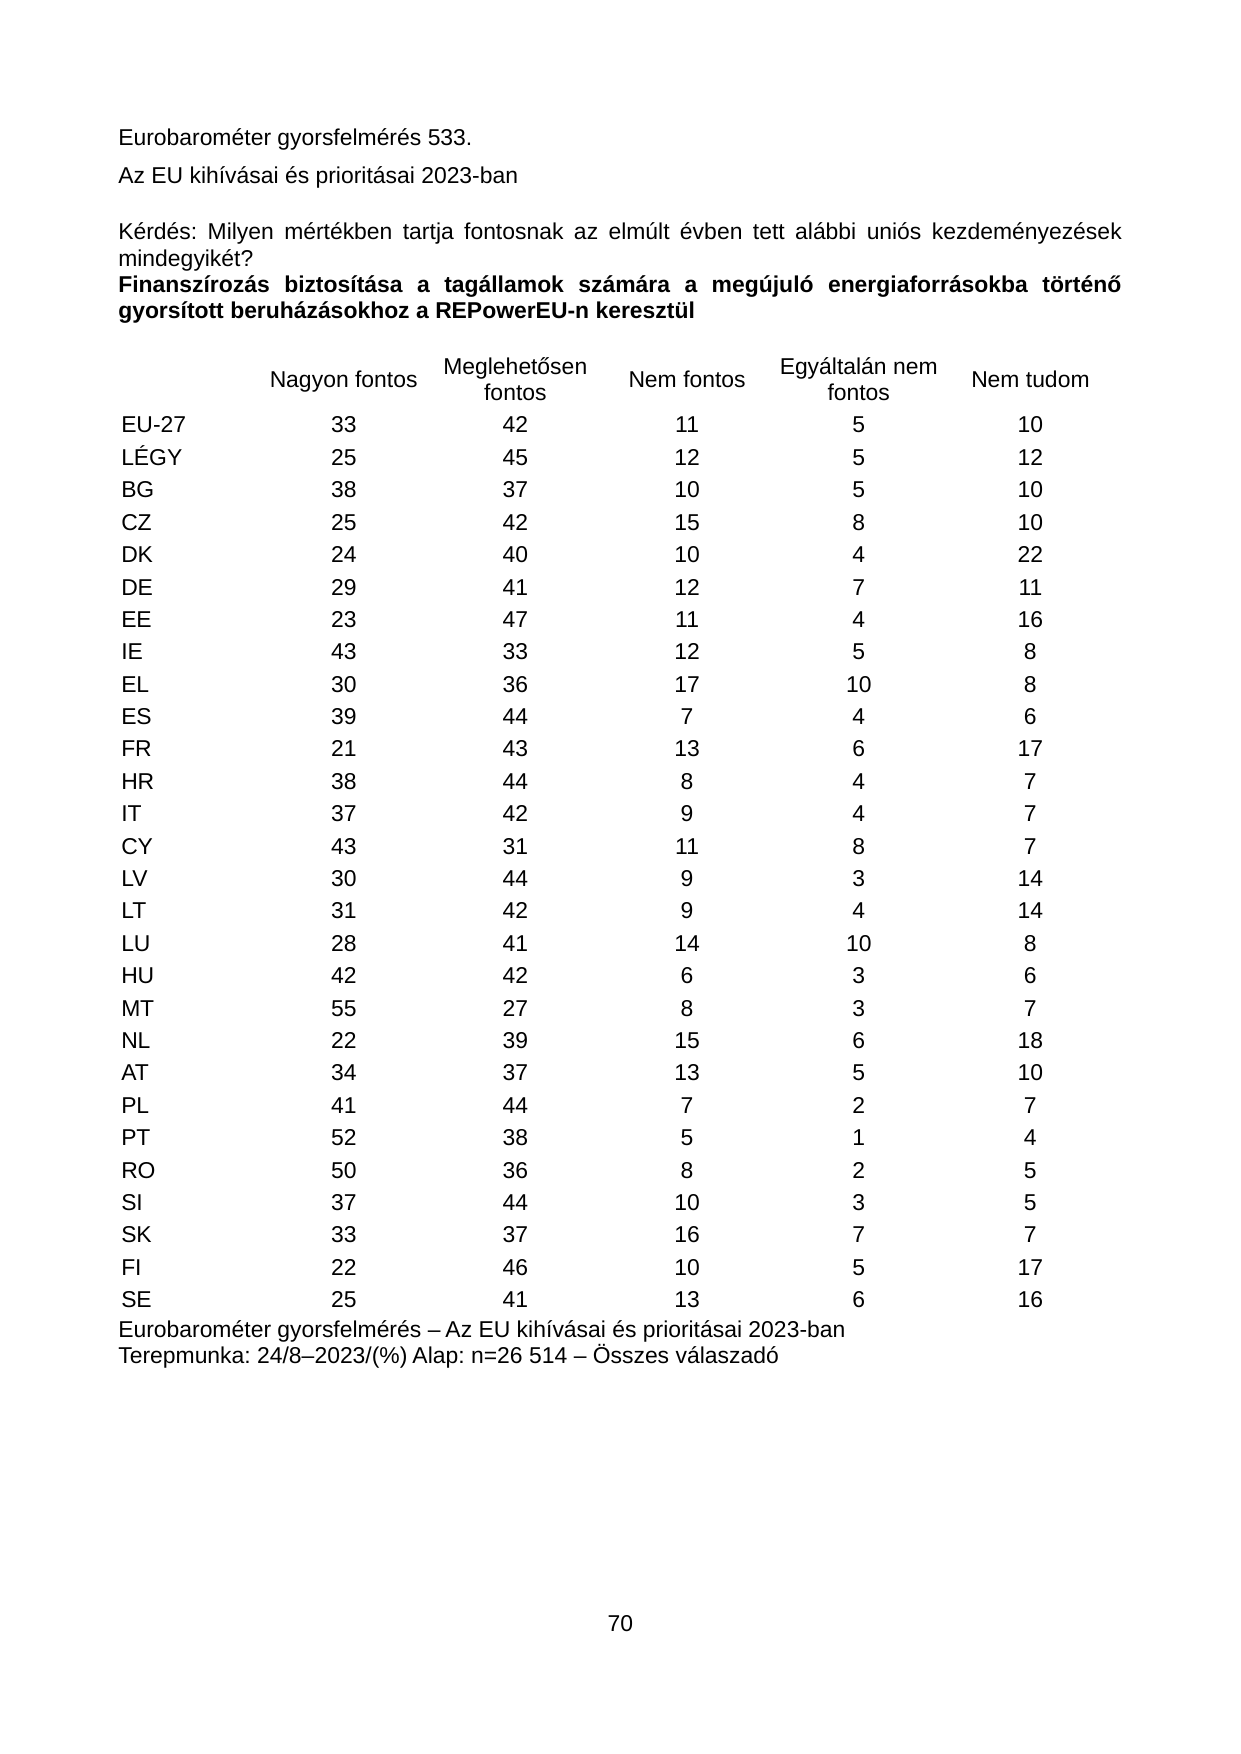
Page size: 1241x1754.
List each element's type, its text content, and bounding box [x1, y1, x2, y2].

table_cell 16 [944, 1283, 1116, 1316]
table_cell 36 [429, 668, 601, 700]
text Kérdés: Milyen mértékben tartja fontosnak az elmúlt évben tett alábbi uniós kezdeményezések mindegyikét? [118, 218, 1122, 271]
table_cell BG [118, 473, 258, 506]
table_cell 5 [773, 409, 944, 441]
table_cell 5 [944, 1186, 1116, 1218]
table_cell 42 [429, 797, 601, 829]
table_header [118, 350, 258, 408]
text Terepmunka: 24/8–2023/(%) Alap: n=26 514 – Összes válaszadó [118, 1342, 1122, 1368]
table_cell 7 [944, 765, 1116, 797]
table_cell 41 [429, 1283, 601, 1316]
table_cell 38 [429, 1121, 601, 1153]
table_cell 2 [773, 1154, 944, 1186]
table_cell PT [118, 1121, 258, 1153]
table_cell FI [118, 1251, 258, 1283]
table_cell 7 [601, 1089, 773, 1121]
table_cell 16 [944, 603, 1116, 635]
table_cell SE [118, 1283, 258, 1316]
table_cell 42 [429, 894, 601, 927]
table_cell 11 [601, 409, 773, 441]
table_cell 36 [429, 1154, 601, 1186]
table_cell 15 [601, 1024, 773, 1056]
table_cell AT [118, 1056, 258, 1089]
table_cell SK [118, 1218, 258, 1251]
table_cell 7 [773, 570, 944, 603]
table_cell 8 [601, 765, 773, 797]
table_cell 30 [258, 668, 429, 700]
table_cell 33 [258, 409, 429, 441]
table_cell 44 [429, 1186, 601, 1218]
table_cell 16 [601, 1218, 773, 1251]
table_cell 8 [601, 992, 773, 1024]
table_cell 50 [258, 1154, 429, 1186]
table_cell 43 [258, 635, 429, 668]
table_cell 41 [258, 1089, 429, 1121]
table_cell 41 [429, 570, 601, 603]
table_cell 33 [258, 1218, 429, 1251]
table_cell 4 [773, 797, 944, 829]
table_cell 14 [601, 927, 773, 959]
table_cell 11 [601, 603, 773, 635]
table_cell 39 [258, 700, 429, 732]
table_cell 42 [429, 506, 601, 538]
table_cell 7 [944, 1218, 1116, 1251]
table_cell CZ [118, 506, 258, 538]
table_cell 38 [258, 473, 429, 506]
text Finanszírozás biztosítása a tagállamok számára a megújuló energiaforrásokba történő gyorsított beruházásokhoz a REPowerEU-n keresztül [118, 271, 1122, 323]
table_cell EU-27 [118, 409, 258, 441]
table_cell EL [118, 668, 258, 700]
table_cell 5 [773, 441, 944, 473]
table_cell 29 [258, 570, 429, 603]
table_cell 6 [773, 733, 944, 765]
table_cell 45 [429, 441, 601, 473]
table_cell 22 [258, 1251, 429, 1283]
table_cell 8 [773, 830, 944, 862]
table_cell 6 [944, 700, 1116, 732]
table_cell 33 [429, 635, 601, 668]
table_cell 42 [258, 959, 429, 992]
table_cell 25 [258, 1283, 429, 1316]
table_cell 12 [601, 570, 773, 603]
table_cell EE [118, 603, 258, 635]
table_cell 27 [429, 992, 601, 1024]
table_cell 4 [773, 700, 944, 732]
table_cell 44 [429, 700, 601, 732]
table_cell 6 [944, 959, 1116, 992]
table_cell 37 [429, 473, 601, 506]
table_cell 21 [258, 733, 429, 765]
table_cell 31 [429, 830, 601, 862]
table_cell 7 [773, 1218, 944, 1251]
table_cell 1 [773, 1121, 944, 1153]
table_cell 22 [944, 538, 1116, 570]
table_cell 25 [258, 506, 429, 538]
table_cell 4 [773, 538, 944, 570]
table_cell 5 [601, 1121, 773, 1153]
table_cell 10 [944, 1056, 1116, 1089]
table_cell 18 [944, 1024, 1116, 1056]
table_cell 46 [429, 1251, 601, 1283]
table_cell 13 [601, 733, 773, 765]
table_cell 10 [944, 473, 1116, 506]
table_cell DK [118, 538, 258, 570]
table_cell HR [118, 765, 258, 797]
table_cell 3 [773, 1186, 944, 1218]
table_header Nem fontos [601, 350, 773, 408]
table_cell 7 [601, 700, 773, 732]
table_cell 8 [944, 927, 1116, 959]
table_cell 10 [944, 409, 1116, 441]
table_cell 17 [944, 1251, 1116, 1283]
table_cell 55 [258, 992, 429, 1024]
table_cell 31 [258, 894, 429, 927]
table_cell LU [118, 927, 258, 959]
table_cell 8 [773, 506, 944, 538]
table_cell CY [118, 830, 258, 862]
table_cell 44 [429, 765, 601, 797]
table_cell 5 [773, 473, 944, 506]
table_cell 8 [601, 1154, 773, 1186]
table_cell 25 [258, 441, 429, 473]
table_cell 4 [773, 765, 944, 797]
table_cell 10 [773, 927, 944, 959]
table_header Meglehetősen fontos [429, 350, 601, 408]
table_cell 47 [429, 603, 601, 635]
table_cell 37 [429, 1056, 601, 1089]
table_cell 40 [429, 538, 601, 570]
table_cell SI [118, 1186, 258, 1218]
table_cell MT [118, 992, 258, 1024]
table_cell 11 [944, 570, 1116, 603]
table_cell 3 [773, 992, 944, 1024]
table_cell 43 [258, 830, 429, 862]
table_cell 44 [429, 862, 601, 894]
table_cell PL [118, 1089, 258, 1121]
table_cell 2 [773, 1089, 944, 1121]
table_cell 9 [601, 862, 773, 894]
table_cell 8 [944, 635, 1116, 668]
table_cell 17 [601, 668, 773, 700]
table_cell 10 [773, 668, 944, 700]
table_cell 4 [773, 603, 944, 635]
table_cell 4 [944, 1121, 1116, 1153]
table_cell 13 [601, 1283, 773, 1316]
table_cell 42 [429, 409, 601, 441]
table_cell 11 [601, 830, 773, 862]
table_cell 38 [258, 765, 429, 797]
table_cell 41 [429, 927, 601, 959]
table_cell RO [118, 1154, 258, 1186]
table_cell 5 [773, 1056, 944, 1089]
table_cell 5 [773, 1251, 944, 1283]
table_cell 6 [773, 1283, 944, 1316]
table_cell 14 [944, 862, 1116, 894]
table_cell 37 [258, 1186, 429, 1218]
table_cell 12 [944, 441, 1116, 473]
table_cell 22 [258, 1024, 429, 1056]
table_cell 6 [601, 959, 773, 992]
table_cell 12 [601, 441, 773, 473]
table_cell 8 [944, 668, 1116, 700]
table_cell NL [118, 1024, 258, 1056]
table_header Egyáltalán nem fontos [773, 350, 944, 408]
table_cell 37 [429, 1218, 601, 1251]
table_cell 9 [601, 797, 773, 829]
table_header Nem tudom [944, 350, 1116, 408]
table_cell 7 [944, 830, 1116, 862]
table_cell 37 [258, 797, 429, 829]
table_cell ES [118, 700, 258, 732]
table_cell 14 [944, 894, 1116, 927]
table_cell LÉGY [118, 441, 258, 473]
table_cell FR [118, 733, 258, 765]
table_cell 30 [258, 862, 429, 894]
table_cell LV [118, 862, 258, 894]
table_cell 5 [944, 1154, 1116, 1186]
table_cell 10 [944, 506, 1116, 538]
table_cell 42 [429, 959, 601, 992]
table_cell 5 [773, 635, 944, 668]
table_cell 28 [258, 927, 429, 959]
table_cell IE [118, 635, 258, 668]
table_cell 3 [773, 959, 944, 992]
table_cell 52 [258, 1121, 429, 1153]
table_cell 23 [258, 603, 429, 635]
table_cell 13 [601, 1056, 773, 1089]
table_cell 10 [601, 1186, 773, 1218]
table_cell 24 [258, 538, 429, 570]
table_cell 7 [944, 992, 1116, 1024]
table_cell 39 [429, 1024, 601, 1056]
table_cell 7 [944, 1089, 1116, 1121]
table_cell 6 [773, 1024, 944, 1056]
table_cell LT [118, 894, 258, 927]
table_cell 9 [601, 894, 773, 927]
table_cell DE [118, 570, 258, 603]
table_cell 4 [773, 894, 944, 927]
table_cell 7 [944, 797, 1116, 829]
text Eurobarométer gyorsfelmérés – Az EU kihívásai és prioritásai 2023-ban [118, 1316, 1122, 1342]
table_cell 3 [773, 862, 944, 894]
table_cell 10 [601, 538, 773, 570]
table_cell 10 [601, 1251, 773, 1283]
table_cell HU [118, 959, 258, 992]
table_cell 17 [944, 733, 1116, 765]
table_cell 34 [258, 1056, 429, 1089]
table_cell 12 [601, 635, 773, 668]
table_cell 43 [429, 733, 601, 765]
table_header Nagyon fontos [258, 350, 429, 408]
table_cell IT [118, 797, 258, 829]
table_cell 44 [429, 1089, 601, 1121]
table_cell 15 [601, 506, 773, 538]
table_cell 10 [601, 473, 773, 506]
